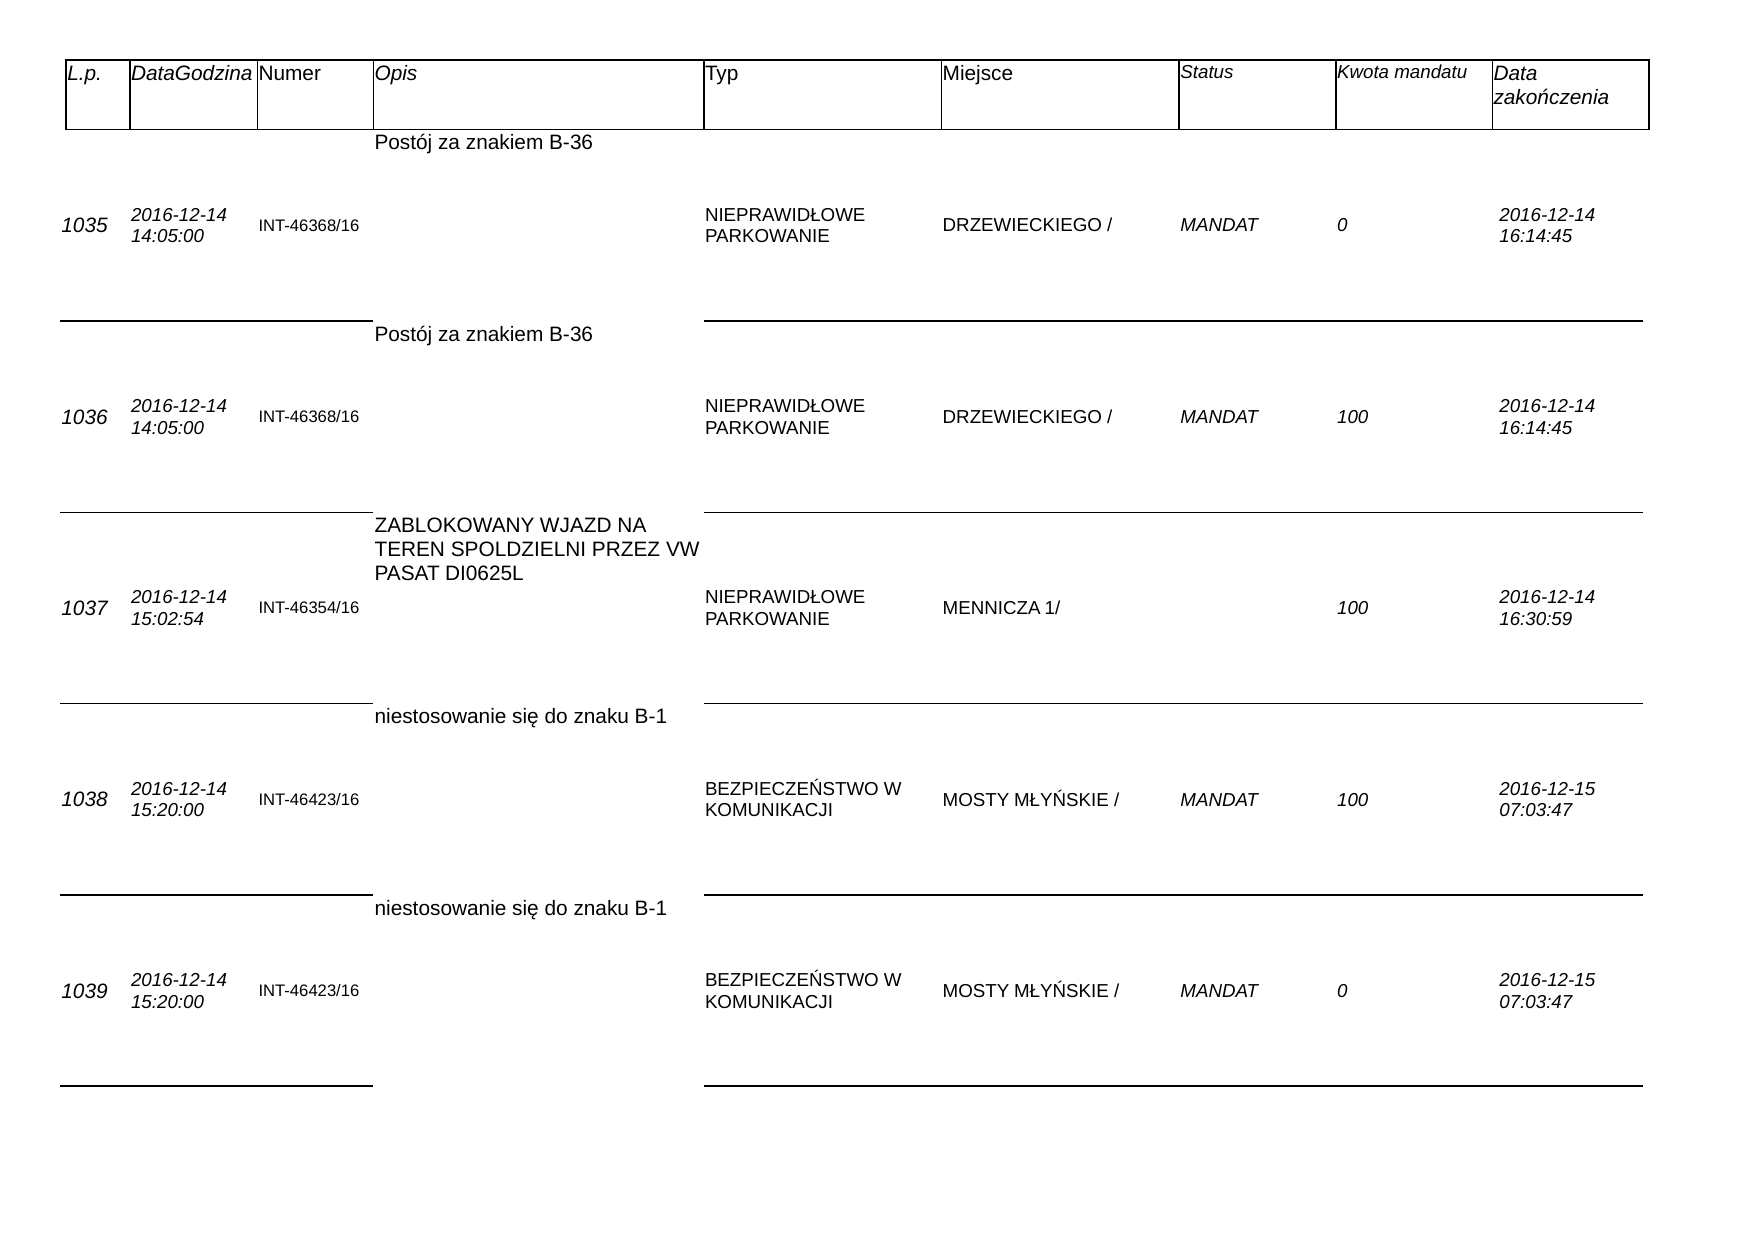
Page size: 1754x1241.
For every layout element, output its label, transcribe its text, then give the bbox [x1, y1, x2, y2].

table_cell MENNICZA 1/ [941, 513, 1179, 703]
table_cell INT-46423/16 [257, 896, 373, 1085]
table_cell 100 [1336, 513, 1498, 703]
table_cell NIEPRAWIDŁOWE PARKOWANIE [704, 130, 941, 320]
table_cell 2016-12-14 15:20:00 [130, 896, 257, 1085]
table_cell niestosowanie się do znaku B-1 [373, 894, 704, 1085]
table_cell 0 [1336, 130, 1498, 320]
table_cell 2016-12-15 07:03:47 [1498, 704, 1643, 894]
table_cell [1643, 894, 1649, 1085]
table_cell 2016-12-14 14:05:00 [130, 322, 257, 511]
table_header DataGodzina [131, 61, 257, 129]
table_header L.p. [67, 61, 129, 129]
table_cell 2016-12-14 16:14:45 [1498, 130, 1643, 320]
table_cell ZABLOKOWANY WJAZD NA TEREN SPOLDZIELNI PRZEZ VW PASAT DI0625L [373, 511, 704, 703]
table_header Status [1180, 61, 1335, 129]
table_cell 2016-12-14 16:30:59 [1498, 513, 1643, 703]
table_cell INT-46354/16 [257, 513, 373, 703]
table_cell 2016-12-14 16:14:45 [1498, 322, 1643, 511]
table_cell [1643, 320, 1649, 511]
table_cell MOSTY MŁYŃSKIE / [941, 704, 1179, 894]
table_cell MOSTY MŁYŃSKIE / [941, 896, 1179, 1085]
table_cell [1643, 130, 1649, 320]
table_cell 100 [1336, 704, 1498, 894]
table_cell 1037 [60, 513, 130, 703]
table_cell MANDAT [1179, 896, 1336, 1085]
table_cell NIEPRAWIDŁOWE PARKOWANIE [704, 322, 941, 511]
table_cell NIEPRAWIDŁOWE PARKOWANIE [704, 513, 941, 703]
table_cell DRZEWIECKIEGO / [941, 130, 1179, 320]
table_header Data zakończenia [1493, 61, 1648, 129]
table_cell INT-46368/16 [257, 322, 373, 511]
table_cell 2016-12-15 07:03:47 [1498, 896, 1643, 1085]
table_cell MANDAT [1179, 130, 1336, 320]
table_cell 100 [1336, 322, 1498, 511]
table_cell [1643, 511, 1649, 703]
table_cell 1035 [60, 129, 130, 320]
table_header Typ [705, 61, 941, 129]
table_cell 1036 [60, 322, 130, 511]
table_cell BEZPIECZEŃSTWO W KOMUNIKACJI [704, 896, 941, 1085]
table_cell Postój za znakiem B-36 [373, 130, 704, 320]
table_header [60, 59, 65, 129]
table_header Numer [258, 61, 373, 129]
table_cell 0 [1336, 896, 1498, 1085]
table_cell Postój za znakiem B-36 [373, 320, 704, 511]
table_cell INT-46368/16 [257, 130, 373, 320]
table_cell DRZEWIECKIEGO / [941, 322, 1179, 511]
table_header Miejsce [942, 61, 1178, 129]
table_cell [1643, 703, 1649, 894]
table_cell INT-46423/16 [257, 704, 373, 894]
table_cell niestosowanie się do znaku B-1 [373, 703, 704, 894]
table_cell 2016-12-14 15:20:00 [130, 704, 257, 894]
table_cell 2016-12-14 14:05:00 [130, 130, 257, 320]
table_cell 1038 [60, 704, 130, 894]
table_header Opis [374, 61, 703, 129]
table_header Kwota mandatu [1337, 61, 1492, 129]
table_cell BEZPIECZEŃSTWO W KOMUNIKACJI [704, 704, 941, 894]
table_cell MANDAT [1179, 322, 1336, 511]
table_cell [1179, 513, 1336, 703]
table_cell MANDAT [1179, 704, 1336, 894]
table_cell 2016-12-14 15:02:54 [130, 513, 257, 703]
table_cell 1039 [60, 896, 130, 1085]
